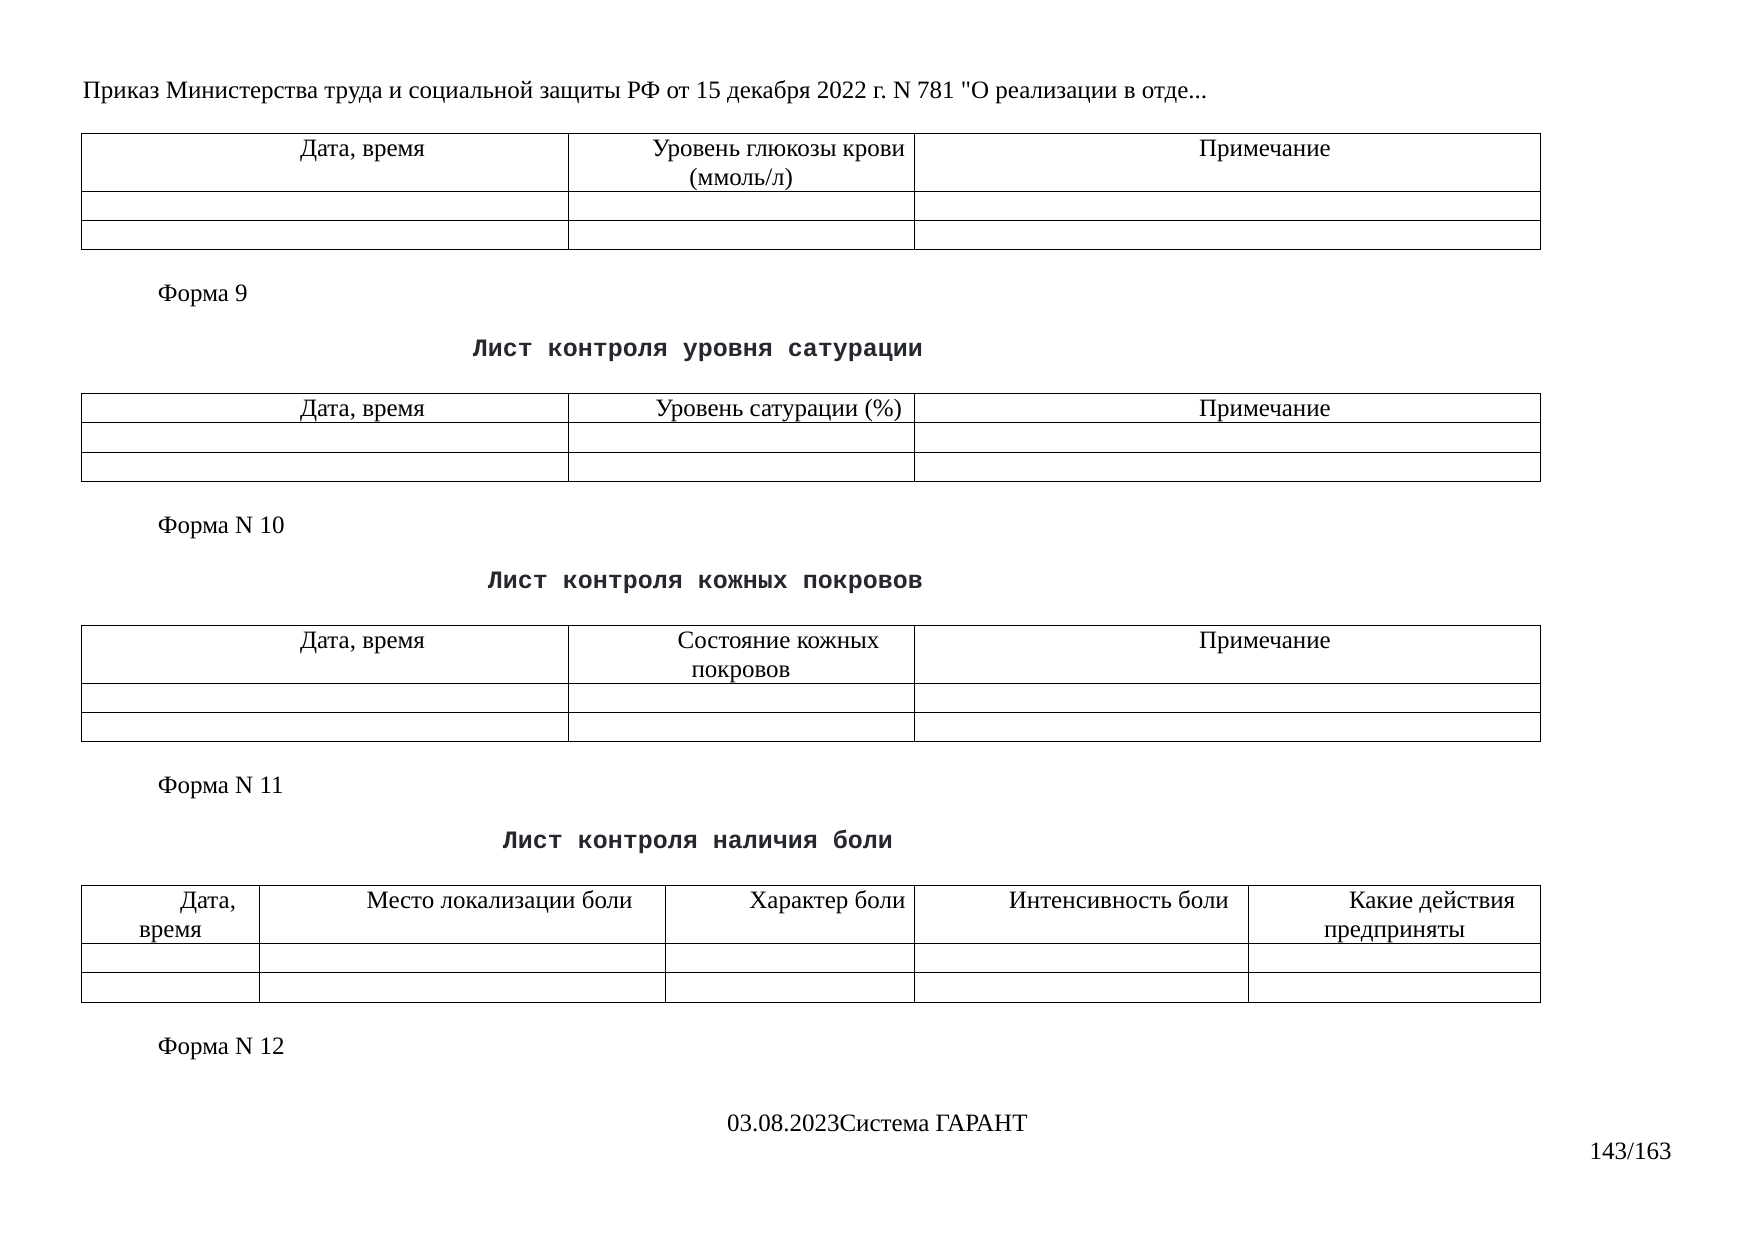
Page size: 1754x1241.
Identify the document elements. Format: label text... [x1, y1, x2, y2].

table_cell [82, 944, 259, 972]
text Форма N 10 [83, 510, 1671, 539]
table_cell [82, 713, 568, 741]
text Форма N 12 [83, 1031, 1671, 1059]
table_cell [569, 453, 914, 481]
table_cell [82, 973, 259, 1002]
table_cell [666, 973, 914, 1002]
table_header Дата, время [82, 134, 568, 191]
table_cell [569, 192, 914, 220]
text Лист контроля наличия боли [83, 828, 1671, 856]
table_cell [915, 713, 1540, 741]
table_header Уровень сатурации (%) [569, 394, 914, 422]
text Форма 9 [83, 278, 1671, 307]
table_cell [915, 192, 1540, 220]
table_cell [569, 713, 914, 741]
table_cell [915, 423, 1540, 451]
table_cell [915, 944, 1248, 972]
table_header Дата, время [82, 886, 259, 943]
table_header Примечание [915, 394, 1540, 422]
table_header Состояние кожных покровов [569, 626, 914, 683]
table_cell [915, 453, 1540, 481]
table_cell [260, 944, 665, 972]
table_cell [915, 684, 1540, 712]
text Лист контроля уровня сатурации [83, 336, 1671, 364]
table_header Какие действия предприняты [1249, 886, 1540, 943]
table_cell [915, 221, 1540, 249]
table_cell [569, 221, 914, 249]
table_header Уровень глюкозы крови (ммоль/л) [569, 134, 914, 191]
table_cell [260, 973, 665, 1002]
table_cell [82, 221, 568, 249]
table_header Характер боли [666, 886, 914, 943]
table_cell [82, 423, 568, 451]
table_cell [915, 973, 1248, 1002]
table_header Примечание [915, 626, 1540, 683]
table_header Место локализации боли [260, 886, 665, 943]
text Форма N 11 [83, 770, 1671, 799]
table_header Дата, время [82, 394, 568, 422]
table_cell [82, 192, 568, 220]
table_cell [569, 423, 914, 451]
table_header Дата, время [82, 626, 568, 683]
table_cell [1249, 944, 1540, 972]
table_header Интенсивность боли [915, 886, 1248, 943]
table_cell [666, 944, 914, 972]
table_header Примечание [915, 134, 1540, 191]
text Лист контроля кожных покровов [83, 567, 1671, 596]
table_cell [1249, 973, 1540, 1002]
table_cell [82, 684, 568, 712]
table_cell [82, 453, 568, 481]
table_cell [569, 684, 914, 712]
